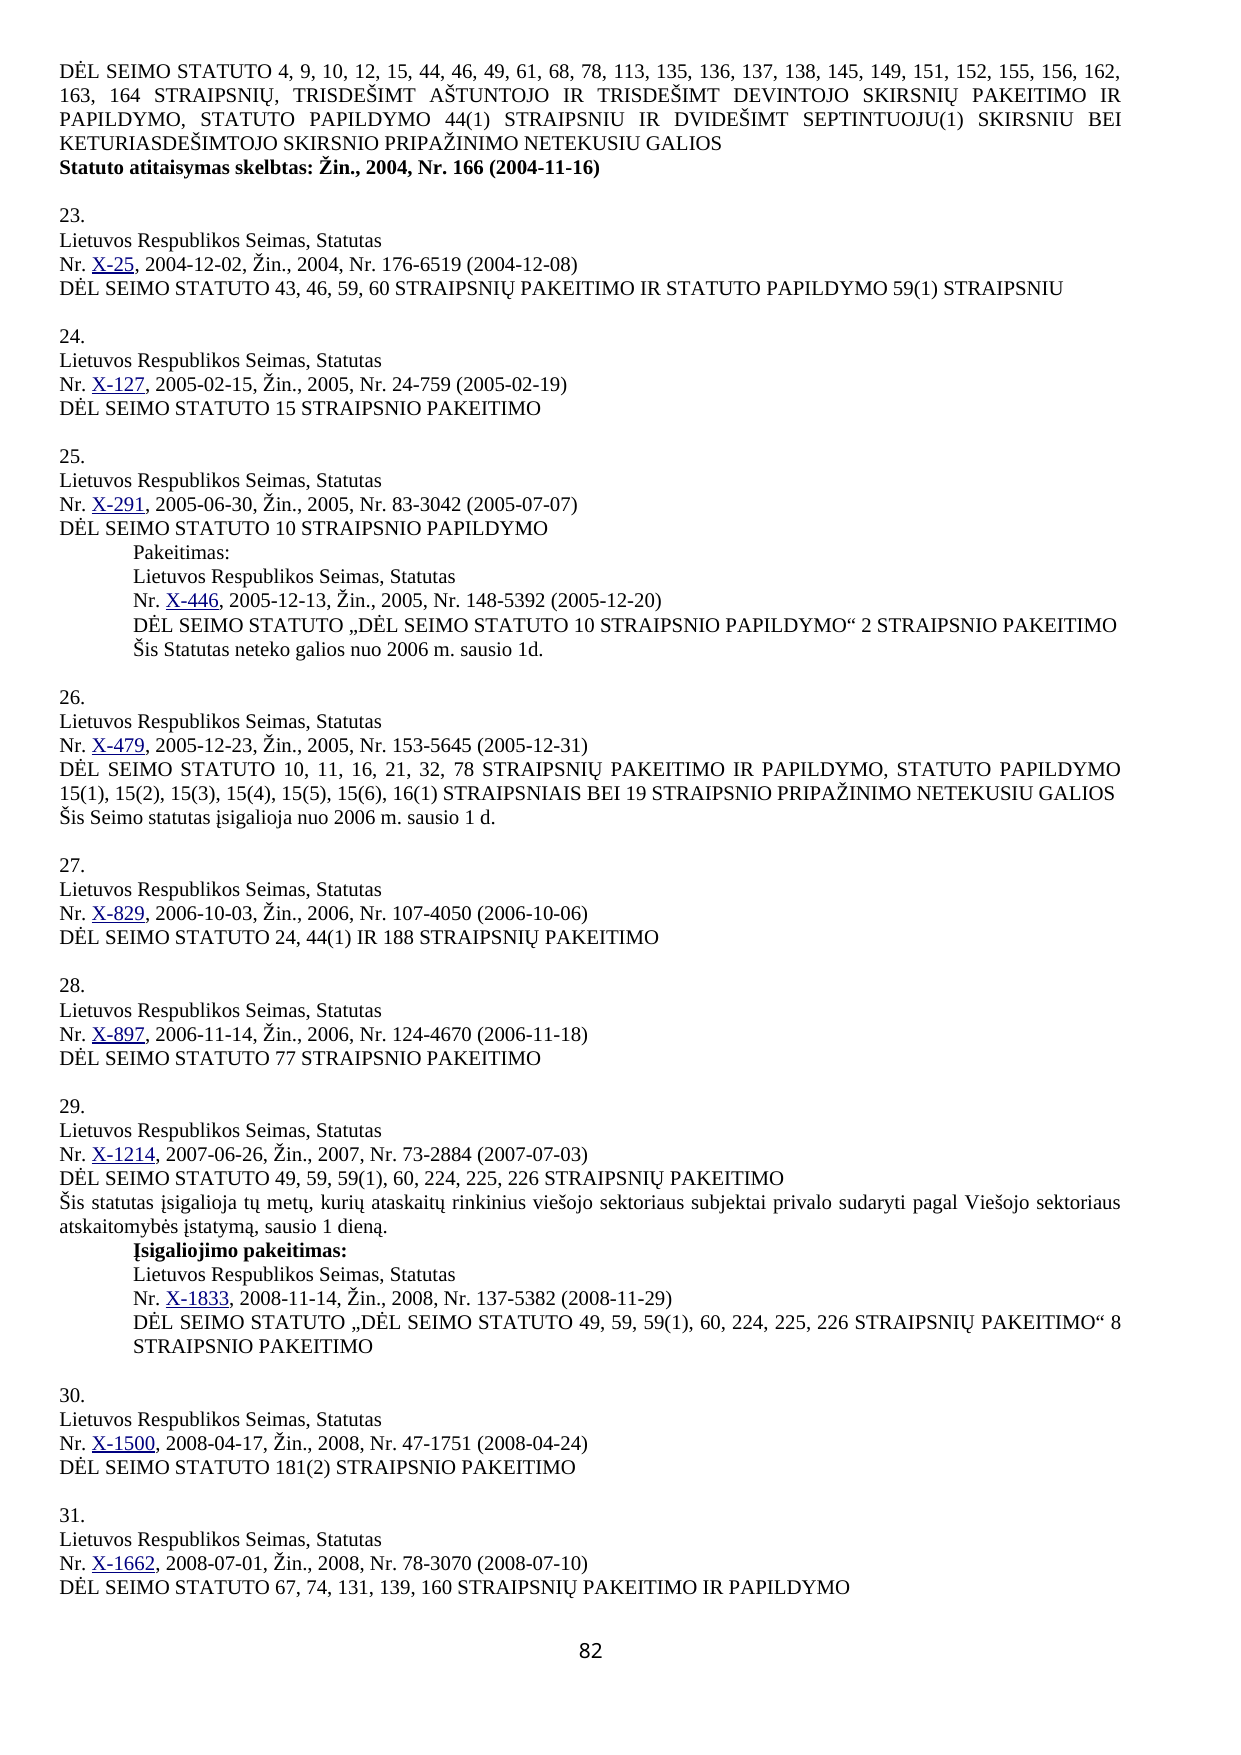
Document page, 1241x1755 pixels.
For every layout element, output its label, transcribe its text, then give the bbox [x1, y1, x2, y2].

text DĖL SEIMO STATUTO 67, 74, 131, 139, 160 STRAIPSNIŲ PAKEITIMO IR PAPILDYMO [59, 1575, 1122, 1599]
text 27. [59, 853, 1122, 877]
text Nr. X-1214, 2007-06-26, Žin., 2007, Nr. 73-2884 (2007-07-03) [59, 1142, 1122, 1166]
text DĖL SEIMO STATUTO 49, 59, 59(1), 60, 224, 225, 226 STRAIPSNIŲ PAKEITIMO [59, 1166, 1122, 1190]
text Pakeitimas: [59, 540, 1122, 564]
text 24. [59, 324, 1122, 348]
text Lietuvos Respublikos Seimas, Statutas [59, 468, 1122, 492]
text Nr. X-25, 2004-12-02, Žin., 2004, Nr. 176-6519 (2004-12-08) [59, 252, 1122, 276]
text DĖL SEIMO STATUTO 43, 46, 59, 60 STRAIPSNIŲ PAKEITIMO IR STATUTO PAPILDYMO 59(1) STRAIPSNIU [59, 276, 1122, 300]
text Statuto atitaisymas skelbtas: Žin., 2004, Nr. 166 (2004-11-16) [59, 155, 1122, 179]
text 23. [59, 203, 1122, 227]
text Lietuvos Respublikos Seimas, Statutas [59, 709, 1122, 733]
text Šis Seimo statutas įsigalioja nuo 2006 m. sausio 1 d. [59, 805, 1122, 829]
text 28. [59, 973, 1122, 997]
text DĖL SEIMO STATUTO 10, 11, 16, 21, 32, 78 STRAIPSNIŲ PAKEITIMO IR PAPILDYMO, STATUTO PAPILDYMO 15(1), 15(2), 15(3), 15(4), 15(5), 15(6), 16(1) STRAIPSNIAIS BEI 19 STRAIPSNIO PRIPAŽINIMO NETEKUSIU GALIOS [59, 757, 1122, 805]
text Nr. X-1662, 2008-07-01, Žin., 2008, Nr. 78-3070 (2008-07-10) [59, 1551, 1122, 1575]
text Įsigaliojimo pakeitimas: [59, 1238, 1122, 1262]
text Lietuvos Respublikos Seimas, Statutas [59, 564, 1122, 588]
text Nr. X-897, 2006-11-14, Žin., 2006, Nr. 124-4670 (2006-11-18) [59, 1022, 1122, 1046]
text DĖL SEIMO STATUTO 77 STRAIPSNIO PAKEITIMO [59, 1046, 1122, 1070]
text Lietuvos Respublikos Seimas, Statutas [59, 1118, 1122, 1142]
text Nr. X-829, 2006-10-03, Žin., 2006, Nr. 107-4050 (2006-10-06) [59, 901, 1122, 925]
text Nr. X-1500, 2008-04-17, Žin., 2008, Nr. 47-1751 (2008-04-24) [59, 1431, 1122, 1455]
text Nr. X-1833, 2008-11-14, Žin., 2008, Nr. 137-5382 (2008-11-29) [59, 1286, 1122, 1310]
text Lietuvos Respublikos Seimas, Statutas [59, 227, 1122, 252]
text 31. [59, 1503, 1122, 1527]
text DĖL SEIMO STATUTO „DĖL SEIMO STATUTO 10 STRAIPSNIO PAPILDYMO“ 2 STRAIPSNIO PAKEITIMO [133, 612, 1122, 637]
text Lietuvos Respublikos Seimas, Statutas [59, 1262, 1122, 1286]
text Nr. X-446, 2005-12-13, Žin., 2005, Nr. 148-5392 (2005-12-20) [59, 588, 1122, 612]
text Nr. X-479, 2005-12-23, Žin., 2005, Nr. 153-5645 (2005-12-31) [59, 733, 1122, 757]
text DĖL SEIMO STATUTO 181(2) STRAIPSNIO PAKEITIMO [59, 1455, 1122, 1479]
text Šis statutas įsigalioja tų metų, kurių ataskaitų rinkinius viešojo sektoriaus subjektai privalo sudaryti pagal Viešojo sektoriaus atskaitomybės įstatymą, sausio 1 dieną. [59, 1190, 1122, 1238]
text 30. [59, 1382, 1122, 1407]
text Lietuvos Respublikos Seimas, Statutas [59, 877, 1122, 901]
text 26. [59, 685, 1122, 709]
text DĖL SEIMO STATUTO 15 STRAIPSNIO PAKEITIMO [59, 396, 1122, 420]
text Lietuvos Respublikos Seimas, Statutas [59, 997, 1122, 1022]
text Nr. X-127, 2005-02-15, Žin., 2005, Nr. 24-759 (2005-02-19) [59, 372, 1122, 396]
text Lietuvos Respublikos Seimas, Statutas [59, 348, 1122, 372]
text 29. [59, 1094, 1122, 1118]
text Lietuvos Respublikos Seimas, Statutas [59, 1527, 1122, 1551]
text DĖL SEIMO STATUTO 4, 9, 10, 12, 15, 44, 46, 49, 61, 68, 78, 113, 135, 136, 137, 138, 145, 149, 151, 152, 155, 156, 162, 163, 164 STRAIPSNIŲ, TRISDEŠIMT AŠTUNTOJO IR TRISDEŠIMT DEVINTOJO SKIRSNIŲ PAKEITIMO IR PAPILDYMO, STATUTO PAPILDYMO 44(1) STRAIPSNIU IR DVIDEŠIMT SEPTINTUOJU(1) SKIRSNIU BEI KETURIASDEŠIMTOJO SKIRSNIO PRIPAŽINIMO NETEKUSIU GALIOS [59, 59, 1122, 155]
text DĖL SEIMO STATUTO „DĖL SEIMO STATUTO 49, 59, 59(1), 60, 224, 225, 226 STRAIPSNIŲ PAKEITIMO“ 8 STRAIPSNIO PAKEITIMO [133, 1310, 1122, 1358]
text 25. [59, 444, 1122, 468]
text Lietuvos Respublikos Seimas, Statutas [59, 1407, 1122, 1431]
text DĖL SEIMO STATUTO 24, 44(1) IR 188 STRAIPSNIŲ PAKEITIMO [59, 925, 1122, 949]
text Šis Statutas neteko galios nuo 2006 m. sausio 1d. [133, 637, 1122, 661]
text Nr. X-291, 2005-06-30, Žin., 2005, Nr. 83-3042 (2005-07-07) [59, 492, 1122, 516]
text DĖL SEIMO STATUTO 10 STRAIPSNIO PAPILDYMO [59, 516, 1122, 540]
